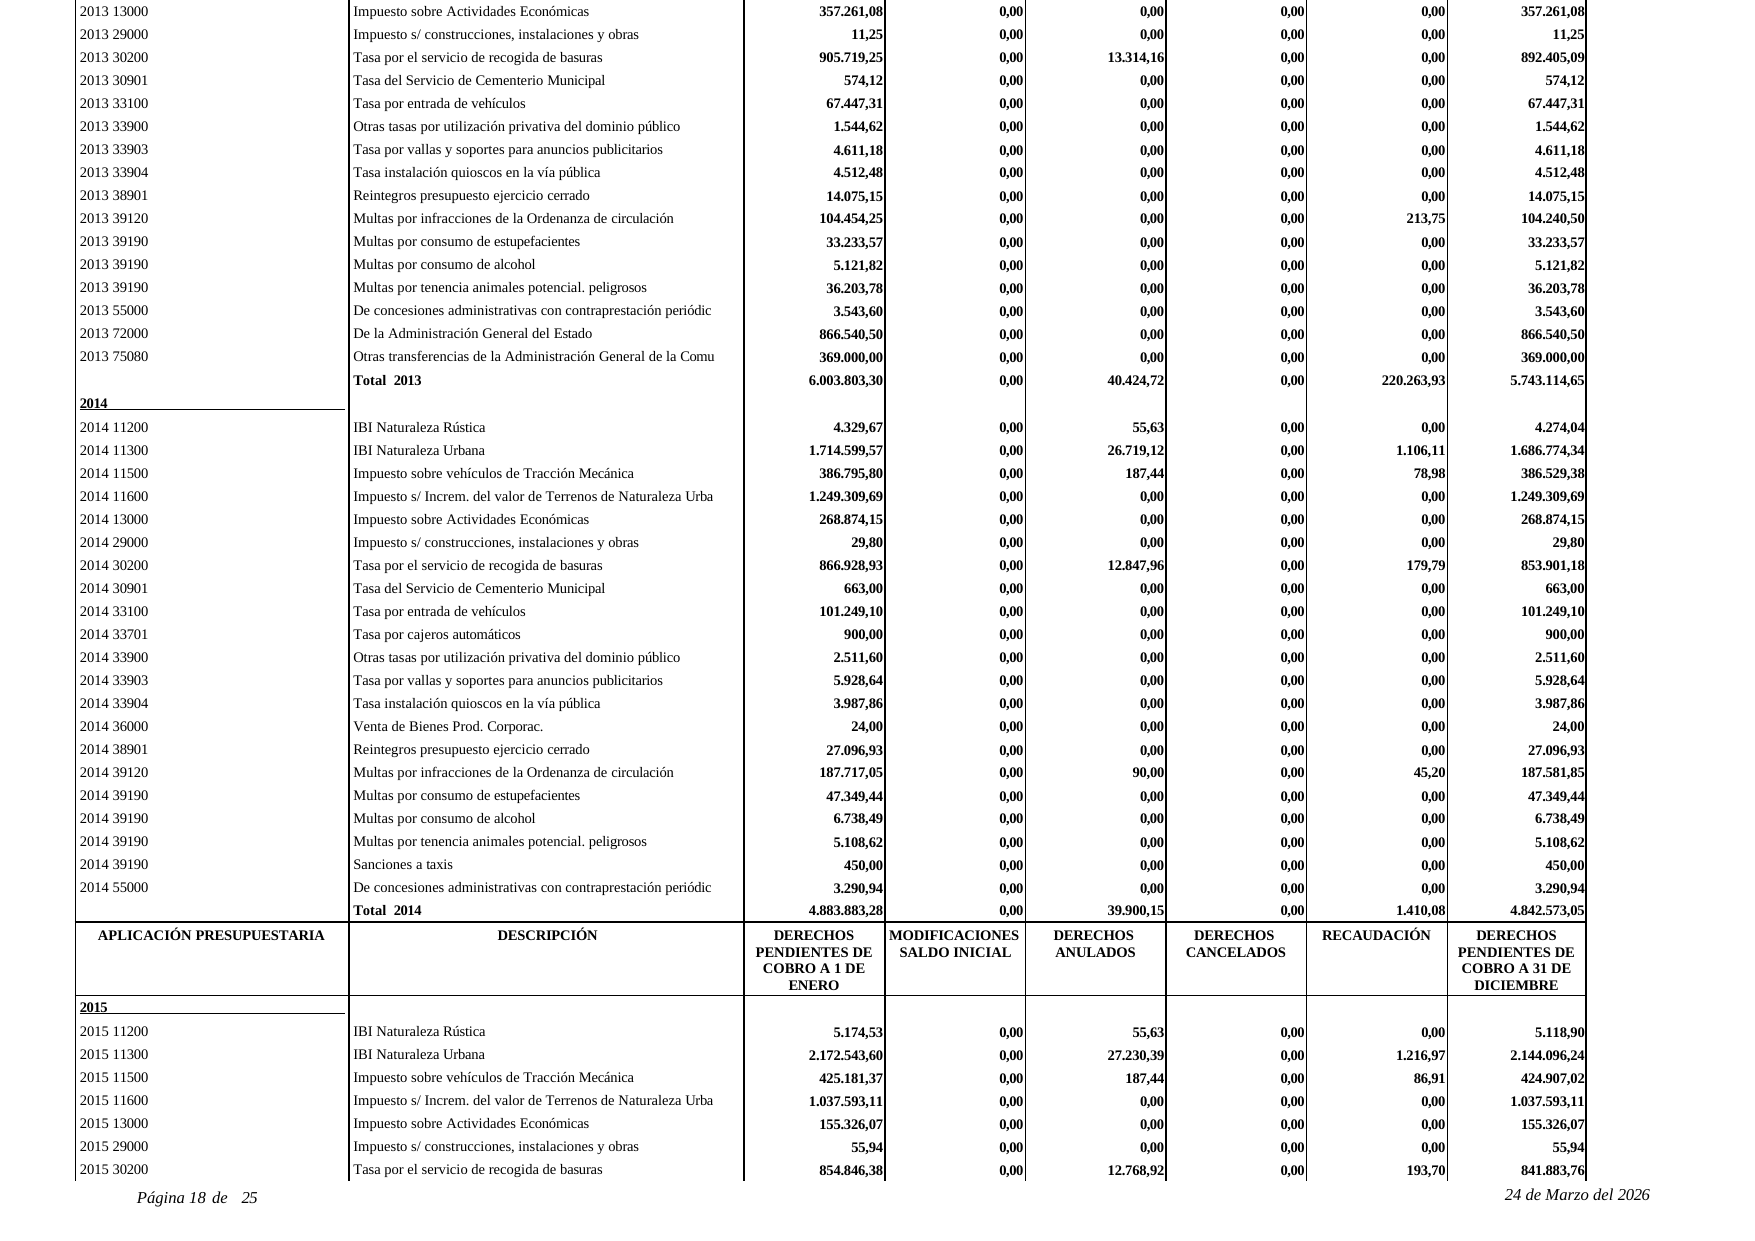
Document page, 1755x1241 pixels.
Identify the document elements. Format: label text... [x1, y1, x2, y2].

table_cell 4.329,67 [745, 415, 884, 439]
table_cell 2015 11500 [76, 1066, 348, 1089]
table_cell Multas por consumo de alcohol [350, 807, 743, 830]
table_cell 0,00 [1167, 0, 1306, 23]
table_cell 0,00 [1307, 184, 1447, 207]
table_cell 0,00 [1167, 253, 1306, 276]
table_cell De la Administración General del Estado [350, 322, 743, 345]
table_cell 55,63 [1026, 1019, 1165, 1043]
table_cell 6.738,49 [1448, 807, 1585, 830]
table_cell 0,00 [1307, 23, 1447, 46]
table_cell 0,00 [886, 345, 1025, 368]
table_cell 0,00 [1026, 138, 1165, 161]
table_cell [1448, 392, 1585, 415]
table_cell 0,00 [1307, 623, 1447, 646]
table_cell 2014 33903 [76, 669, 348, 692]
table_cell 2013 72000 [76, 322, 348, 345]
table_cell 0,00 [1167, 1066, 1306, 1089]
table_cell 0,00 [1167, 646, 1306, 669]
table_cell 0,00 [1167, 69, 1306, 92]
table_cell 40.424,72 [1026, 369, 1165, 392]
table_cell 187,44 [1026, 1066, 1165, 1089]
table_cell 0,00 [1167, 369, 1306, 392]
table_cell 2014 39190 [76, 830, 348, 853]
table_cell 2013 30901 [76, 69, 348, 92]
table_cell 27.230,39 [1026, 1043, 1165, 1066]
table_cell 2014 29000 [76, 531, 348, 554]
table_cell 4.611,18 [1448, 138, 1585, 161]
table_cell 357.261,08 [745, 0, 884, 23]
table_cell 0,00 [1307, 0, 1447, 23]
table_cell 866.928,93 [745, 554, 884, 577]
table_cell 2013 39190 [76, 276, 348, 299]
table_cell 11,25 [745, 23, 884, 46]
table_cell 866.540,50 [745, 322, 884, 345]
table_cell 36.203,78 [1448, 276, 1585, 299]
table_cell 905.719,25 [745, 46, 884, 69]
table_cell 0,00 [1307, 138, 1447, 161]
table_cell Impuesto s/ Increm. del valor de Terrenos de Naturaleza Urba [350, 485, 743, 508]
table_cell 2014 39120 [76, 761, 348, 784]
table_cell 0,00 [1026, 531, 1165, 554]
table_cell 663,00 [745, 577, 884, 600]
table_cell 2013 30200 [76, 46, 348, 69]
table_cell 5.174,53 [745, 1019, 884, 1043]
table_cell 0,00 [1167, 415, 1306, 439]
table_cell 0,00 [1167, 1043, 1306, 1066]
table_cell 1.106,11 [1307, 439, 1447, 462]
table_cell 0,00 [1307, 853, 1447, 876]
table_cell 2014 13000 [76, 508, 348, 531]
table_cell 0,00 [1026, 738, 1165, 761]
table_cell 0,00 [1167, 161, 1306, 184]
table_cell [350, 996, 743, 1019]
table_cell 0,00 [1026, 92, 1165, 115]
table_cell 854.846,38 [745, 1158, 884, 1181]
table_cell 0,00 [1026, 853, 1165, 876]
table_cell 0,00 [1307, 508, 1447, 531]
table_cell 0,00 [1026, 23, 1165, 46]
table_cell 0,00 [886, 554, 1025, 577]
table_cell 0,00 [1026, 253, 1165, 276]
table_cell 14.075,15 [1448, 184, 1585, 207]
table_cell 0,00 [1167, 439, 1306, 462]
table_cell 2015 29000 [76, 1135, 348, 1158]
table_cell 187.581,85 [1448, 761, 1585, 784]
table_cell 2013 33900 [76, 115, 348, 138]
table_cell 155.326,07 [745, 1112, 884, 1135]
table_cell 2015 11600 [76, 1089, 348, 1112]
table_cell 0,00 [1167, 577, 1306, 600]
table_cell 0,00 [1307, 876, 1447, 899]
table_cell 2015 11200 [76, 1019, 348, 1043]
table_cell 0,00 [1026, 230, 1165, 253]
table_cell 0,00 [1026, 1112, 1165, 1135]
table_cell 2014 39190 [76, 784, 348, 807]
table_cell [745, 392, 884, 415]
table_cell 0,00 [886, 276, 1025, 299]
table_cell 0,00 [886, 508, 1025, 531]
table_cell Otras tasas por utilización privativa del dominio público [350, 646, 743, 669]
table_cell 0,00 [1026, 600, 1165, 623]
table_cell 0,00 [886, 299, 1025, 322]
table_cell 0,00 [886, 207, 1025, 230]
table_cell 0,00 [886, 1158, 1025, 1181]
table_cell 0,00 [1307, 485, 1447, 508]
table_cell 0,00 [886, 692, 1025, 715]
table_cell 36.203,78 [745, 276, 884, 299]
table_cell 6.738,49 [745, 807, 884, 830]
table_cell 369.000,00 [745, 345, 884, 368]
table_cell 4.842.573,05 [1448, 900, 1585, 921]
table_cell 3.290,94 [1448, 876, 1585, 899]
table_cell 27.096,93 [1448, 738, 1585, 761]
table_cell IBI Naturaleza Rústica [350, 415, 743, 439]
table_cell Tasa por el servicio de recogida de basuras [350, 554, 743, 577]
table_cell 4.611,18 [745, 138, 884, 161]
table_cell 0,00 [1307, 531, 1447, 554]
table_cell 5.118,90 [1448, 1019, 1585, 1043]
table_cell 386.795,80 [745, 462, 884, 485]
table_cell 14.075,15 [745, 184, 884, 207]
table_cell 0,00 [1026, 646, 1165, 669]
table_cell 0,00 [1307, 69, 1447, 92]
table_cell 55,94 [1448, 1135, 1585, 1158]
table_cell 0,00 [1026, 69, 1165, 92]
table_cell 5.743.114,65 [1448, 369, 1585, 392]
table_cell 0,00 [1167, 23, 1306, 46]
table_cell 104.240,50 [1448, 207, 1585, 230]
table_cell 2014 33701 [76, 623, 348, 646]
table_cell 2015 13000 [76, 1112, 348, 1135]
table_cell 1.686.774,34 [1448, 439, 1585, 462]
table_header DESCRIPCIÓN [350, 923, 743, 994]
table_cell 0,00 [1167, 46, 1306, 69]
table_cell 2.172.543,60 [745, 1043, 884, 1066]
table_cell 0,00 [1026, 276, 1165, 299]
table_cell 1.249.309,69 [745, 485, 884, 508]
table_cell 0,00 [886, 369, 1025, 392]
table_cell 33.233,57 [1448, 230, 1585, 253]
table_cell 0,00 [1167, 900, 1306, 921]
table_cell Multas por infracciones de la Ordenanza de circulación [350, 761, 743, 784]
table_cell 0,00 [886, 669, 1025, 692]
table_cell 5.108,62 [745, 830, 884, 853]
table_cell 0,00 [886, 230, 1025, 253]
table_cell 12.768,92 [1026, 1158, 1165, 1181]
table_cell 0,00 [886, 161, 1025, 184]
table_cell 2014 30200 [76, 554, 348, 577]
table_header DERECHOS PENDIENTES DE COBRO A 1 DE ENERO [745, 923, 884, 994]
table_cell 2015 30200 [76, 1158, 348, 1181]
table_cell 0,00 [1167, 876, 1306, 899]
table_cell Impuesto s/ construcciones, instalaciones y obras [350, 1135, 743, 1158]
table_cell [76, 900, 348, 921]
table_cell 2015 [76, 996, 348, 1019]
table_cell Tasa por vallas y soportes para anuncios publicitarios [350, 669, 743, 692]
table_cell 1.216,97 [1307, 1043, 1447, 1066]
table_cell 0,00 [1307, 738, 1447, 761]
table_cell 0,00 [1026, 322, 1165, 345]
table_cell 33.233,57 [745, 230, 884, 253]
table_cell Total 2013 [350, 369, 743, 392]
table_cell 0,00 [1307, 415, 1447, 439]
table_cell [1026, 996, 1165, 1019]
table_cell Impuesto s/ Increm. del valor de Terrenos de Naturaleza Urba [350, 1089, 743, 1112]
table_cell 193,70 [1307, 1158, 1447, 1181]
table_cell 574,12 [745, 69, 884, 92]
table_cell 0,00 [886, 184, 1025, 207]
table_cell Impuesto sobre vehículos de Tracción Mecánica [350, 462, 743, 485]
table_cell 424.907,02 [1448, 1066, 1585, 1089]
table_cell 1.037.593,11 [1448, 1089, 1585, 1112]
table_cell 5.928,64 [745, 669, 884, 692]
table_cell 2013 55000 [76, 299, 348, 322]
table_cell 24,00 [745, 715, 884, 738]
table_cell 86,91 [1307, 1066, 1447, 1089]
table_cell 2013 75080 [76, 345, 348, 368]
table_cell Multas por tenencia animales potencial. peligrosos [350, 830, 743, 853]
table_cell 2014 39190 [76, 807, 348, 830]
table_cell 0,00 [886, 322, 1025, 345]
table_cell 2014 30901 [76, 577, 348, 600]
table_cell 0,00 [1026, 715, 1165, 738]
table_cell IBI Naturaleza Urbana [350, 439, 743, 462]
table_cell 0,00 [1167, 738, 1306, 761]
table_cell 67.447,31 [745, 92, 884, 115]
table_cell 0,00 [1307, 46, 1447, 69]
table_cell 0,00 [1167, 322, 1306, 345]
table_cell 0,00 [1167, 531, 1306, 554]
table_cell 0,00 [886, 646, 1025, 669]
table_cell 0,00 [1167, 508, 1306, 531]
table_cell Multas por tenencia animales potencial. peligrosos [350, 276, 743, 299]
table_cell 0,00 [1026, 692, 1165, 715]
table_cell [886, 392, 1025, 415]
table_cell De concesiones administrativas con contraprestación periódic [350, 876, 743, 899]
table_cell 0,00 [886, 1043, 1025, 1066]
table_cell 0,00 [886, 138, 1025, 161]
table_cell 425.181,37 [745, 1066, 884, 1089]
table_cell 0,00 [1307, 715, 1447, 738]
table_cell 0,00 [1167, 807, 1306, 830]
table_cell 2013 13000 [76, 0, 348, 23]
table_cell 6.003.803,30 [745, 369, 884, 392]
table_header APLICACIÓN PRESUPUESTARIA [76, 923, 348, 994]
table_cell 0,00 [886, 1112, 1025, 1135]
table_cell 3.290,94 [745, 876, 884, 899]
table_cell 2015 11300 [76, 1043, 348, 1066]
table_cell 0,00 [1167, 485, 1306, 508]
table_cell 187,44 [1026, 462, 1165, 485]
table_cell 2014 [76, 392, 348, 415]
table_cell 0,00 [1026, 830, 1165, 853]
table_cell 0,00 [1167, 299, 1306, 322]
table_cell 101.249,10 [1448, 600, 1585, 623]
table_cell 47.349,44 [1448, 784, 1585, 807]
table_cell IBI Naturaleza Rústica [350, 1019, 743, 1043]
table_cell 0,00 [1167, 115, 1306, 138]
table_cell [1026, 392, 1165, 415]
table_cell 1.037.593,11 [745, 1089, 884, 1112]
table_cell De concesiones administrativas con contraprestación periódic [350, 299, 743, 322]
table_cell 0,00 [1167, 1112, 1306, 1135]
table_cell 0,00 [886, 485, 1025, 508]
table_cell 187.717,05 [745, 761, 884, 784]
table_cell 45,20 [1307, 761, 1447, 784]
table_cell 0,00 [886, 761, 1025, 784]
table_cell 2013 39190 [76, 253, 348, 276]
table_cell Otras tasas por utilización privativa del dominio público [350, 115, 743, 138]
table_cell 5.108,62 [1448, 830, 1585, 853]
table_cell [1448, 996, 1585, 1019]
table_cell 0,00 [1026, 345, 1165, 368]
table_cell 0,00 [886, 600, 1025, 623]
table_cell 0,00 [1026, 485, 1165, 508]
table_cell 1.249.309,69 [1448, 485, 1585, 508]
table_cell 29,80 [745, 531, 884, 554]
table_cell 2014 55000 [76, 876, 348, 899]
table_cell Tasa del Servicio de Cementerio Municipal [350, 577, 743, 600]
table_cell 0,00 [1307, 784, 1447, 807]
table_cell 2.511,60 [745, 646, 884, 669]
table_header RECAUDACIÓN [1307, 923, 1447, 994]
table_cell 0,00 [1307, 92, 1447, 115]
table_cell 0,00 [1167, 230, 1306, 253]
table_cell Sanciones a taxis [350, 853, 743, 876]
table_cell 13.314,16 [1026, 46, 1165, 69]
table_cell 0,00 [1026, 807, 1165, 830]
table_cell 4.883.883,28 [745, 900, 884, 921]
table_cell 0,00 [886, 92, 1025, 115]
table_cell Reintegros presupuesto ejercicio cerrado [350, 738, 743, 761]
table_cell Otras transferencias de la Administración General de la Comu [350, 345, 743, 368]
table_cell 0,00 [1167, 345, 1306, 368]
table_cell 213,75 [1307, 207, 1447, 230]
table_cell 0,00 [886, 1135, 1025, 1158]
table_cell 2014 11600 [76, 485, 348, 508]
table_cell 78,98 [1307, 462, 1447, 485]
table_cell 0,00 [886, 46, 1025, 69]
table_cell 0,00 [1167, 1019, 1306, 1043]
table_cell 12.847,96 [1026, 554, 1165, 577]
table_cell 2014 11500 [76, 462, 348, 485]
table_cell Multas por infracciones de la Ordenanza de circulación [350, 207, 743, 230]
table_cell 55,63 [1026, 415, 1165, 439]
table_cell 900,00 [1448, 623, 1585, 646]
table_cell 0,00 [1026, 784, 1165, 807]
table_cell 0,00 [1307, 161, 1447, 184]
table_cell 2014 33904 [76, 692, 348, 715]
table_cell 2013 29000 [76, 23, 348, 46]
table_cell 0,00 [886, 1019, 1025, 1043]
table_cell Total 2014 [350, 900, 743, 921]
table_cell 47.349,44 [745, 784, 884, 807]
table_cell 0,00 [1307, 253, 1447, 276]
table_cell 220.263,93 [1307, 369, 1447, 392]
table_cell 5.121,82 [745, 253, 884, 276]
table_cell 357.261,08 [1448, 0, 1585, 23]
table_cell 0,00 [1167, 761, 1306, 784]
table_cell 0,00 [1307, 1019, 1447, 1043]
table_cell 0,00 [886, 715, 1025, 738]
table_cell 0,00 [886, 115, 1025, 138]
table_cell 0,00 [886, 807, 1025, 830]
table_cell IBI Naturaleza Urbana [350, 1043, 743, 1066]
table_cell 0,00 [1026, 115, 1165, 138]
table_cell 0,00 [1307, 807, 1447, 830]
table_cell 2014 38901 [76, 738, 348, 761]
table_cell 0,00 [886, 439, 1025, 462]
table_cell Multas por consumo de estupefacientes [350, 784, 743, 807]
table_cell 268.874,15 [1448, 508, 1585, 531]
table_cell 11,25 [1448, 23, 1585, 46]
table_cell Tasa del Servicio de Cementerio Municipal [350, 69, 743, 92]
table_cell 2014 33900 [76, 646, 348, 669]
table_cell 0,00 [886, 531, 1025, 554]
table_cell 841.883,76 [1448, 1158, 1585, 1181]
table_cell 4.274,04 [1448, 415, 1585, 439]
table_cell 892.405,09 [1448, 46, 1585, 69]
table_cell 0,00 [1307, 322, 1447, 345]
table_cell 3.987,86 [745, 692, 884, 715]
table_cell 0,00 [886, 623, 1025, 646]
table_cell 5.928,64 [1448, 669, 1585, 692]
table_cell 0,00 [886, 853, 1025, 876]
table_cell 0,00 [886, 577, 1025, 600]
table_cell 0,00 [1026, 669, 1165, 692]
table_header MODIFICACIONES SALDO INICIAL [886, 923, 1025, 994]
table_cell Tasa por entrada de vehículos [350, 600, 743, 623]
table_cell 853.901,18 [1448, 554, 1585, 577]
table_cell 0,00 [1307, 115, 1447, 138]
table_cell 0,00 [1307, 230, 1447, 253]
table_cell 2014 39190 [76, 853, 348, 876]
table_cell 0,00 [1026, 1089, 1165, 1112]
table_cell 268.874,15 [745, 508, 884, 531]
table_cell 2.511,60 [1448, 646, 1585, 669]
table_cell 2013 33904 [76, 161, 348, 184]
table_cell 0,00 [886, 900, 1025, 921]
table_cell 0,00 [1026, 161, 1165, 184]
table_header DERECHOS CANCELADOS [1167, 923, 1306, 994]
table_cell 0,00 [886, 253, 1025, 276]
table_cell 3.543,60 [1448, 299, 1585, 322]
table_cell 0,00 [1167, 554, 1306, 577]
table_cell 0,00 [1167, 600, 1306, 623]
table_cell 866.540,50 [1448, 322, 1585, 345]
table_cell Impuesto sobre Actividades Económicas [350, 1112, 743, 1135]
table_cell 0,00 [886, 69, 1025, 92]
table_cell Multas por consumo de estupefacientes [350, 230, 743, 253]
table_cell 24,00 [1448, 715, 1585, 738]
table_cell 0,00 [1167, 784, 1306, 807]
table_cell 39.900,15 [1026, 900, 1165, 921]
table_cell 0,00 [1026, 184, 1165, 207]
table_cell [350, 392, 743, 415]
table_cell 2013 33903 [76, 138, 348, 161]
table_header DERECHOS ANULADOS [1026, 923, 1165, 994]
table_cell 0,00 [1307, 1089, 1447, 1112]
table_cell 3.987,86 [1448, 692, 1585, 715]
table_cell Reintegros presupuesto ejercicio cerrado [350, 184, 743, 207]
table_cell 0,00 [886, 876, 1025, 899]
table_cell 2013 39120 [76, 207, 348, 230]
table_cell [1307, 392, 1447, 415]
table_cell 0,00 [886, 830, 1025, 853]
table_cell 0,00 [1307, 345, 1447, 368]
table_cell 450,00 [745, 853, 884, 876]
table_cell 0,00 [886, 462, 1025, 485]
table_cell 1.410,08 [1307, 900, 1447, 921]
table_cell 0,00 [886, 738, 1025, 761]
table_cell 0,00 [1167, 138, 1306, 161]
table_cell 4.512,48 [1448, 161, 1585, 184]
table_cell 0,00 [886, 23, 1025, 46]
table_cell 0,00 [1167, 830, 1306, 853]
table_cell 67.447,31 [1448, 92, 1585, 115]
table_cell Impuesto s/ construcciones, instalaciones y obras [350, 23, 743, 46]
table_cell 155.326,07 [1448, 1112, 1585, 1135]
table_header DERECHOS PENDIENTES DE COBRO A 31 DE DICIEMBRE [1448, 923, 1585, 994]
table_cell Tasa instalación quioscos en la vía pública [350, 692, 743, 715]
table_cell 0,00 [1307, 669, 1447, 692]
table_cell 1.544,62 [745, 115, 884, 138]
table_cell 4.512,48 [745, 161, 884, 184]
table_cell 2014 33100 [76, 600, 348, 623]
table_cell 0,00 [1167, 853, 1306, 876]
table_cell 0,00 [1307, 830, 1447, 853]
table_cell 2.144.096,24 [1448, 1043, 1585, 1066]
table_cell 2013 39190 [76, 230, 348, 253]
table_cell 0,00 [1026, 876, 1165, 899]
table_cell 0,00 [1167, 92, 1306, 115]
table_cell 0,00 [1167, 669, 1306, 692]
table_cell [886, 996, 1025, 1019]
table_cell 0,00 [1307, 646, 1447, 669]
table_cell 450,00 [1448, 853, 1585, 876]
table_cell 2013 38901 [76, 184, 348, 207]
table_cell Tasa por el servicio de recogida de basuras [350, 46, 743, 69]
table_cell 0,00 [1167, 276, 1306, 299]
table_cell 0,00 [1167, 462, 1306, 485]
table_cell 386.529,38 [1448, 462, 1585, 485]
table_cell Multas por consumo de alcohol [350, 253, 743, 276]
table_cell Impuesto sobre vehículos de Tracción Mecánica [350, 1066, 743, 1089]
table_cell 179,79 [1307, 554, 1447, 577]
table_cell 0,00 [1307, 299, 1447, 322]
table_cell 0,00 [1167, 184, 1306, 207]
table_cell 0,00 [1307, 692, 1447, 715]
table_cell 0,00 [886, 415, 1025, 439]
table_cell 29,80 [1448, 531, 1585, 554]
table_cell 0,00 [1026, 508, 1165, 531]
table_cell Venta de Bienes Prod. Corporac. [350, 715, 743, 738]
table_cell Tasa por vallas y soportes para anuncios publicitarios [350, 138, 743, 161]
table_cell 2014 11200 [76, 415, 348, 439]
table_cell 369.000,00 [1448, 345, 1585, 368]
table_cell 55,94 [745, 1135, 884, 1158]
table_cell 101.249,10 [745, 600, 884, 623]
table_cell 0,00 [1307, 1112, 1447, 1135]
table_cell 0,00 [1307, 600, 1447, 623]
table_cell 574,12 [1448, 69, 1585, 92]
table_cell Impuesto sobre Actividades Económicas [350, 508, 743, 531]
table_cell 900,00 [745, 623, 884, 646]
table_cell 0,00 [1026, 623, 1165, 646]
table_cell 0,00 [1167, 1158, 1306, 1181]
table_cell [1167, 996, 1306, 1019]
table_cell 1.544,62 [1448, 115, 1585, 138]
table_cell Impuesto s/ construcciones, instalaciones y obras [350, 531, 743, 554]
table_cell 0,00 [1026, 577, 1165, 600]
table_cell 0,00 [1167, 207, 1306, 230]
table_cell 0,00 [1026, 207, 1165, 230]
table_cell 0,00 [1167, 1089, 1306, 1112]
table_cell 0,00 [1167, 692, 1306, 715]
table_cell 663,00 [1448, 577, 1585, 600]
table_cell 0,00 [1026, 299, 1165, 322]
table_cell 1.714.599,57 [745, 439, 884, 462]
table_cell [1167, 392, 1306, 415]
table_cell 26.719,12 [1026, 439, 1165, 462]
table_cell Tasa instalación quioscos en la vía pública [350, 161, 743, 184]
table_cell 5.121,82 [1448, 253, 1585, 276]
table_cell 2013 33100 [76, 92, 348, 115]
table_cell 90,00 [1026, 761, 1165, 784]
table_cell Tasa por el servicio de recogida de basuras [350, 1158, 743, 1181]
table_cell 2014 11300 [76, 439, 348, 462]
table_cell 0,00 [1026, 1135, 1165, 1158]
table_cell 104.454,25 [745, 207, 884, 230]
table_cell 0,00 [886, 0, 1025, 23]
table_cell Impuesto sobre Actividades Económicas [350, 0, 743, 23]
table_cell [1307, 996, 1447, 1019]
table_cell 0,00 [886, 784, 1025, 807]
table_cell 0,00 [886, 1089, 1025, 1112]
table_cell 27.096,93 [745, 738, 884, 761]
table_cell 0,00 [1167, 1135, 1306, 1158]
table_cell 0,00 [886, 1066, 1025, 1089]
table_cell Tasa por entrada de vehículos [350, 92, 743, 115]
table_cell 0,00 [1307, 1135, 1447, 1158]
table_cell 0,00 [1307, 276, 1447, 299]
table_cell Tasa por cajeros automáticos [350, 623, 743, 646]
table_cell 0,00 [1026, 0, 1165, 23]
table_cell 0,00 [1307, 577, 1447, 600]
table_cell 0,00 [1167, 715, 1306, 738]
table_cell 2014 36000 [76, 715, 348, 738]
table_cell 3.543,60 [745, 299, 884, 322]
table_cell [76, 369, 348, 392]
table_cell 0,00 [1167, 623, 1306, 646]
table_cell [745, 996, 884, 1019]
